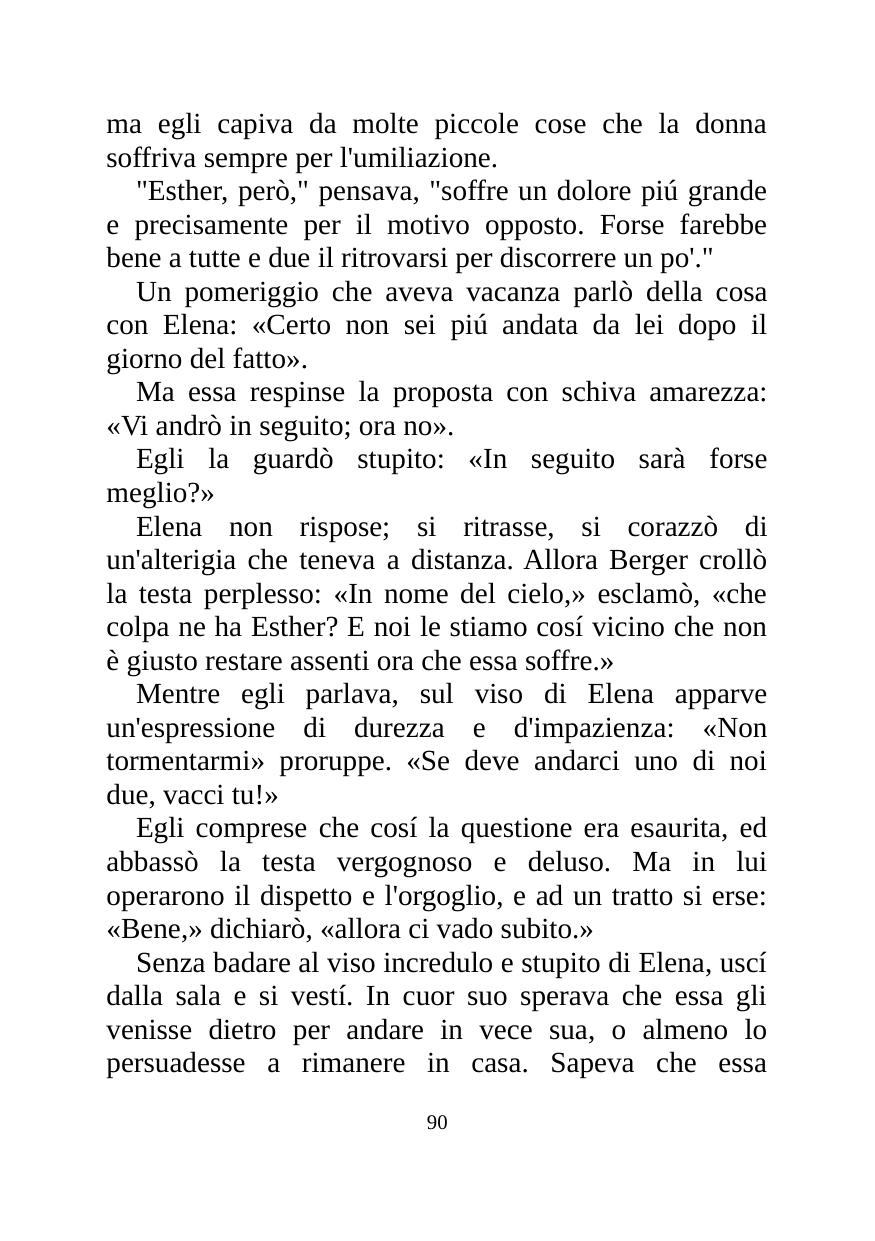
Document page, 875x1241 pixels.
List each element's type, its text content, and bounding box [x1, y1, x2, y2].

text Senza badare al viso incredulo e stupito di Elena, uscí dalla sala e si vestí. In cuor suo sperava che essa gli venisse dietro per andare in vece sua, o almeno lo persuadesse a rimanere in casa. Sapeva che essa [106, 945, 768, 1079]
text Elena non rispose; si ritrasse, si corazzò di un'alterigia che teneva a distanza. Allora Berger crollò la testa perplesso: «In nome del cielo,» esclamò, «che colpa ne ha Esther? E noi le stiamo cosí vicino che non è giusto restare assenti ora che essa soffre.» [106, 509, 768, 676]
text ma egli capiva da molte piccole cose che la donna soffriva sempre per l'umiliazione. [106, 106, 768, 173]
text Mentre egli parlava, sul viso di Elena apparve un'espressione di durezza e d'impazienza: «Non tormentarmi» proruppe. «Se deve andarci uno di noi due, vacci tu!» [106, 676, 768, 811]
text Ma essa respinse la proposta con schiva amarezza: «Vi andrò in seguito; ora no». [106, 374, 768, 442]
text Un pomeriggio che aveva vacanza parlò della cosa con Elena: «Certo non sei piú andata da lei dopo il giorno del fatto». [106, 274, 768, 374]
text Egli la guardò stupito: «In seguito sarà forse meglio?» [106, 442, 768, 509]
text Egli comprese che cosí la questione era esaurita, ed abbassò la testa vergognoso e deluso. Ma in lui operarono il dispetto e l'orgoglio, e ad un tratto si erse: «Bene,» dichiarò, «allora ci vado subito.» [106, 811, 768, 945]
text "Esther, però," pensava, "soffre un dolore piú grande e precisamente per il motivo opposto. Forse farebbe bene a tutte e due il ritrovarsi per discorrere un po'." [106, 173, 768, 274]
